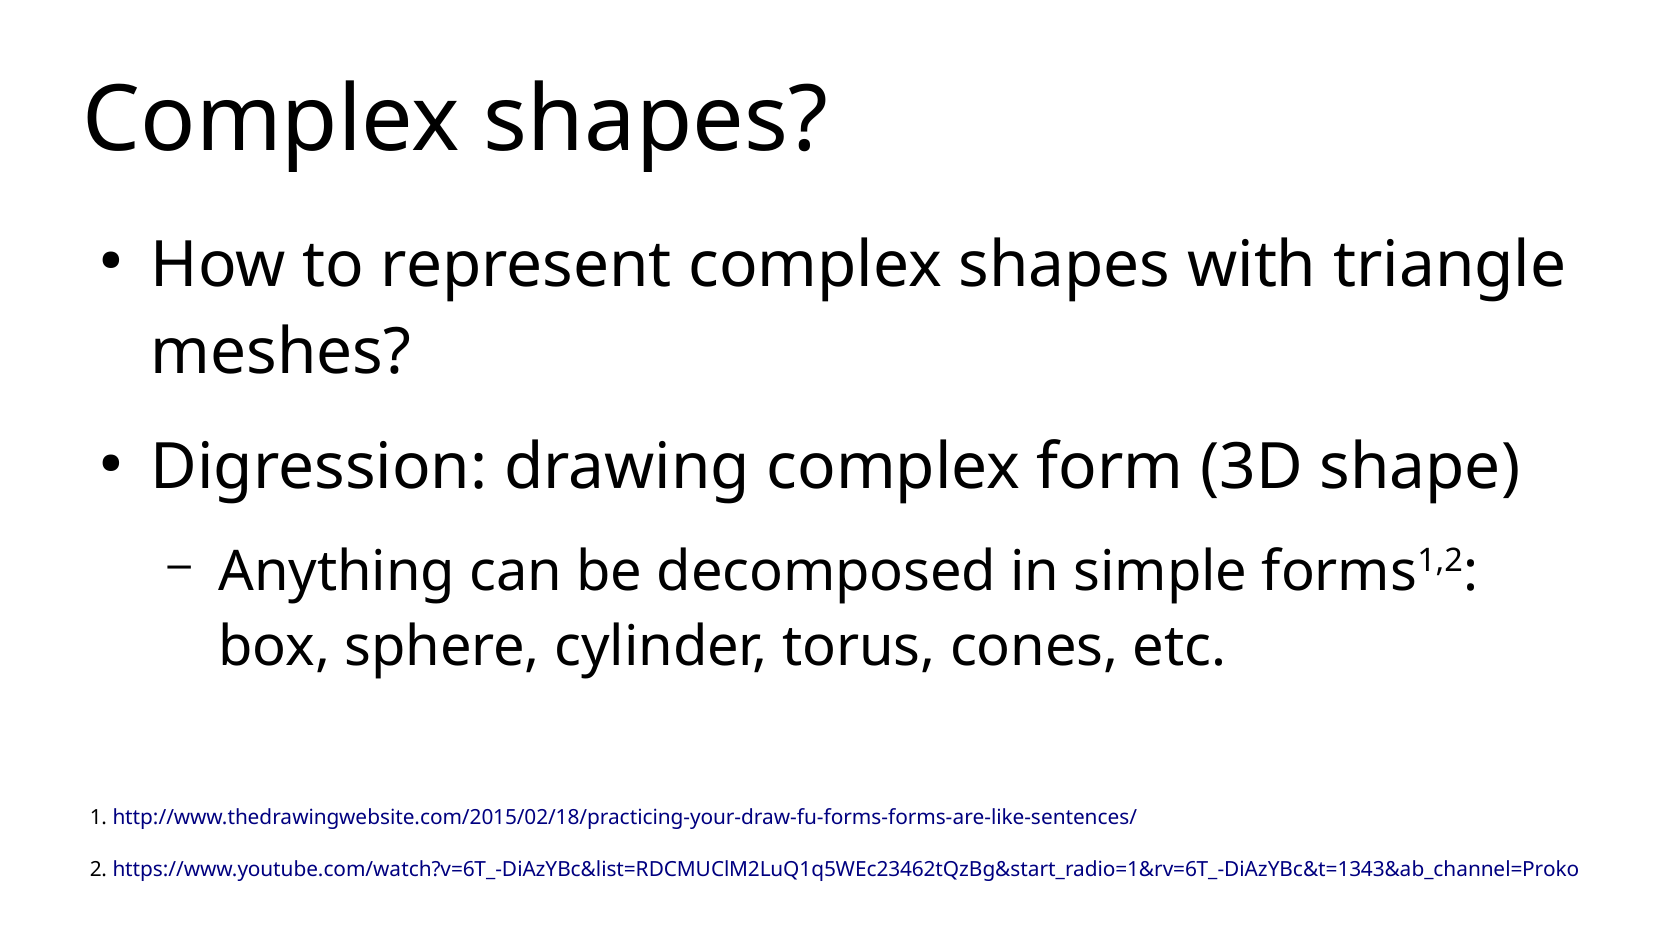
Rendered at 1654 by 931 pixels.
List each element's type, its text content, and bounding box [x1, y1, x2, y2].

title Complex shapes? [82, 37, 1571, 193]
list How to represent complex shapes with triangle meshes? Digression: drawing complex form (3D shape) Anything can be decomposed in simple forms1,2: box, sphere, cylinder, torus, cones, etc. [82, 217, 1571, 758]
text_box 1. http://www.thedrawingwebsite.com/2015/02/18/practicing-your-draw-fu-forms-forms-are-like-sentences/ 2. https://www.youtube.com/watch?v=6T_-DiAzYBc&list=RDCMUClM2LuQ1q5WEc23462tQzBg&start_radio=1&rv=6T_-DiAzYBc&t=1343&ab_channel=Proko [75, 795, 1636, 931]
